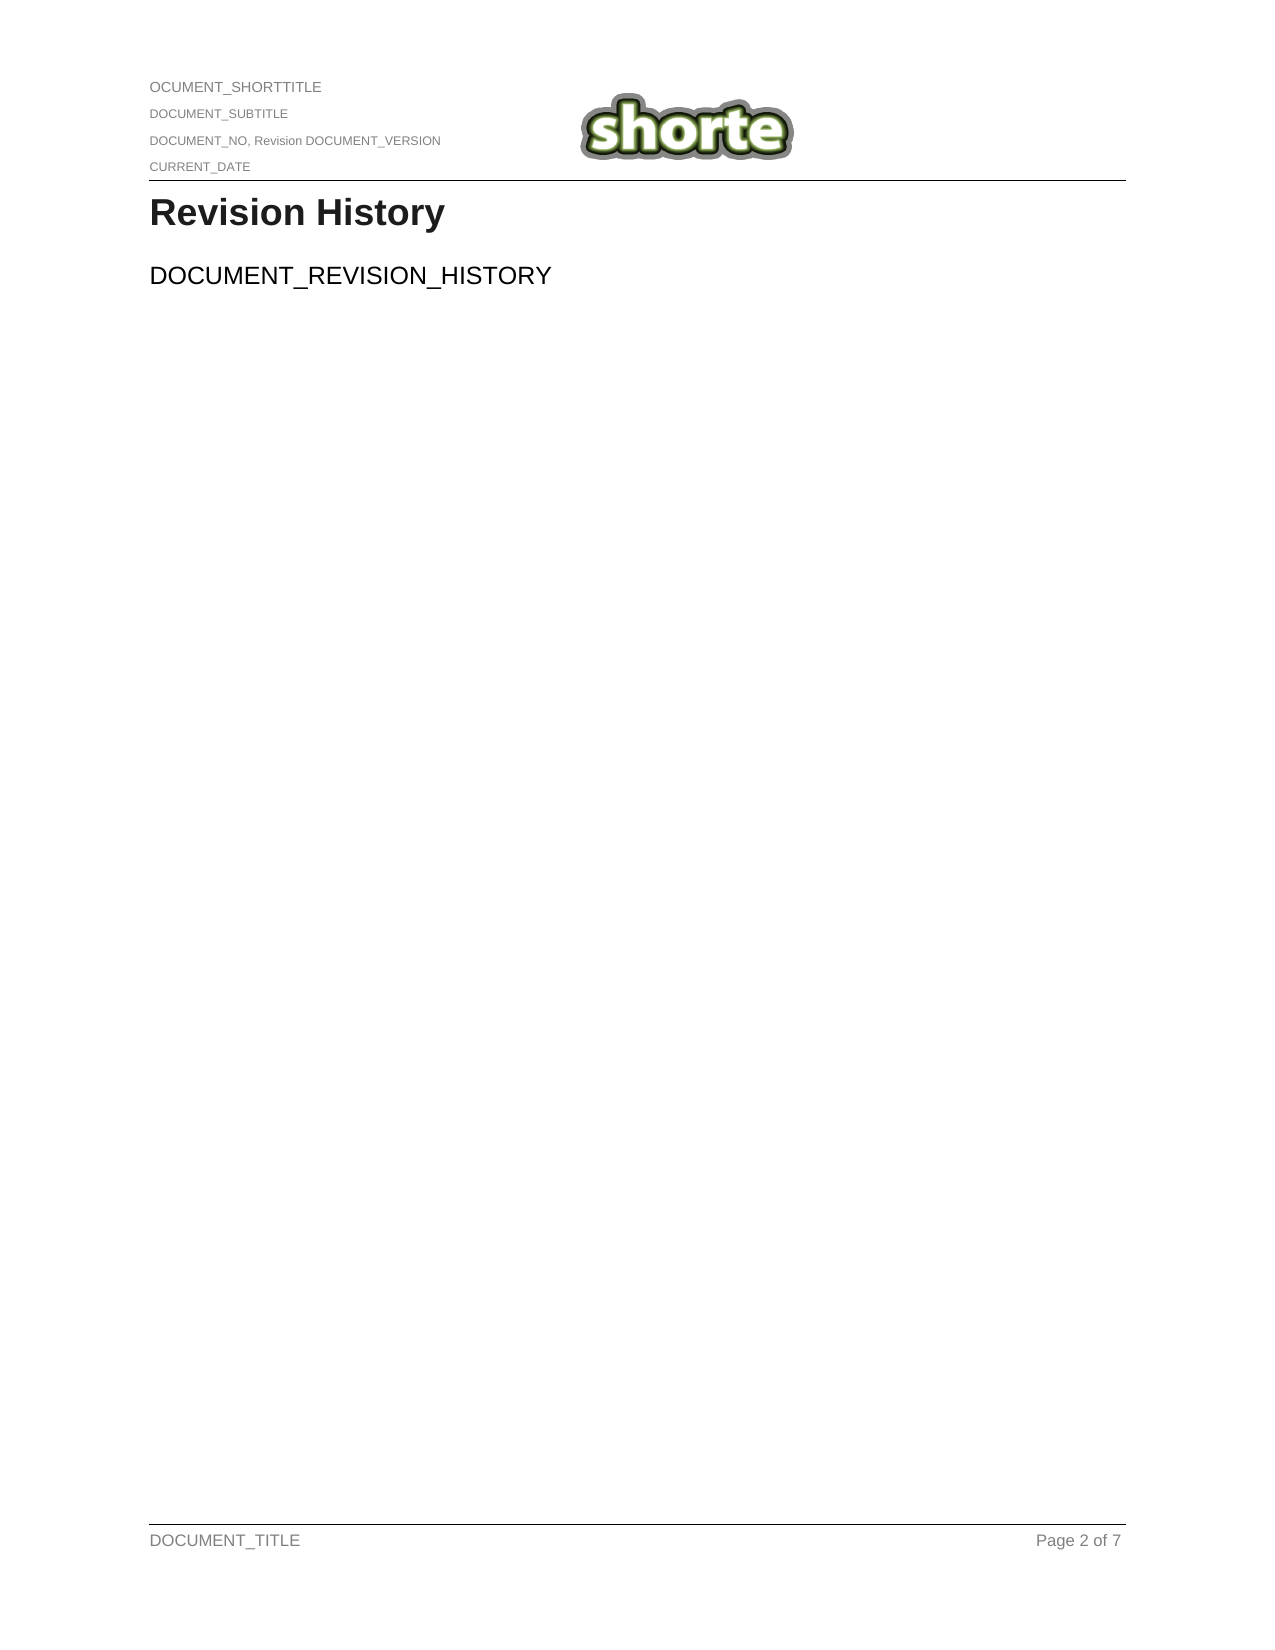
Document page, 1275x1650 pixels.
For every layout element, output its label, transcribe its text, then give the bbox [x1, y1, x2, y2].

text DOCUMENT_REVISION_HISTORY [149, 261, 1126, 290]
text Revision History [149, 191, 1126, 234]
picture [575, 91, 799, 167]
